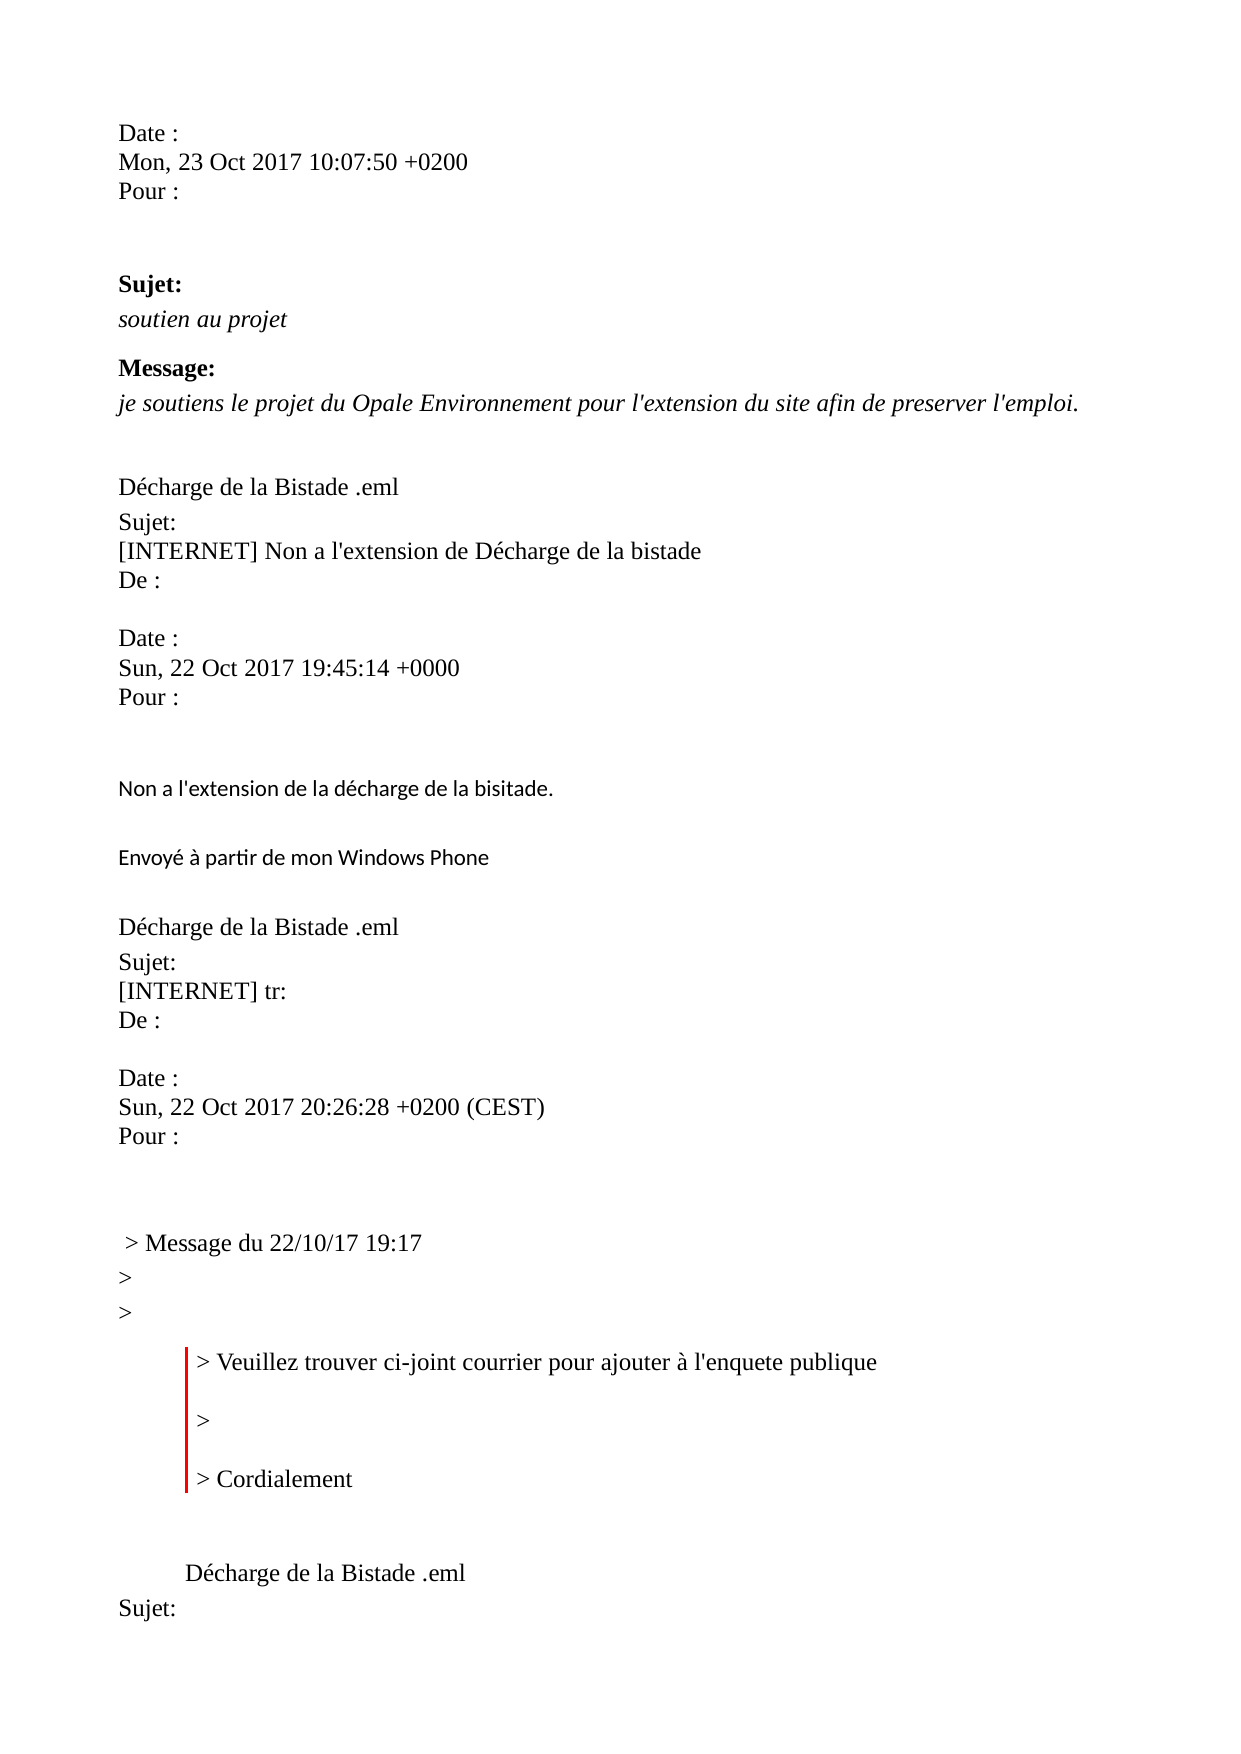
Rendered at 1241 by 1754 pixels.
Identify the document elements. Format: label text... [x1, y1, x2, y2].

text Message: je soutiens le projet du Opale Environnement pour l'extension du site afin de preserver l'emploi. [118, 353, 1122, 417]
text Décharge de la Bistade .eml [185, 1523, 1063, 1587]
text Décharge de la Bistade .eml [118, 437, 1122, 501]
table_cell De : [118, 1005, 1122, 1063]
text > Veuillez trouver ci-joint courrier pour ajouter à l'enquete publique [188, 1347, 1063, 1376]
table_cell De : [118, 565, 1122, 623]
table_header Pour : [118, 681, 1122, 739]
table_cell Date : Sun, 22 Oct 2017 20:26:28 +0200 (CEST) [118, 1063, 1122, 1121]
text Non a l'extension de la décharge de la bisitade. Envoyé à partir de mon Windows Phone [118, 774, 1122, 871]
table_cell Date : Sun, 22 Oct 2017 19:45:14 +0000 [118, 623, 1122, 681]
text > Message du 22/10/17 19:17 > > [118, 1228, 1122, 1327]
text Décharge de la Bistade .eml [118, 877, 1122, 941]
table_header Pour : [118, 176, 1122, 234]
text > [188, 1406, 1063, 1435]
table_cell Date : Mon, 23 Oct 2017 10:07:50 +0200 [118, 118, 1123, 176]
table_header Sujet: [INTERNET] tr: [118, 946, 1122, 1004]
table_header Sujet: [INTERNET] Non a l'extension de Décharge de la bistade [118, 507, 1122, 565]
table_header Sujet: [118, 1593, 1122, 1622]
text > Cordialement [188, 1464, 1063, 1493]
text Sujet: soutien au projet [118, 269, 1122, 333]
table_header Pour : [118, 1121, 1122, 1179]
